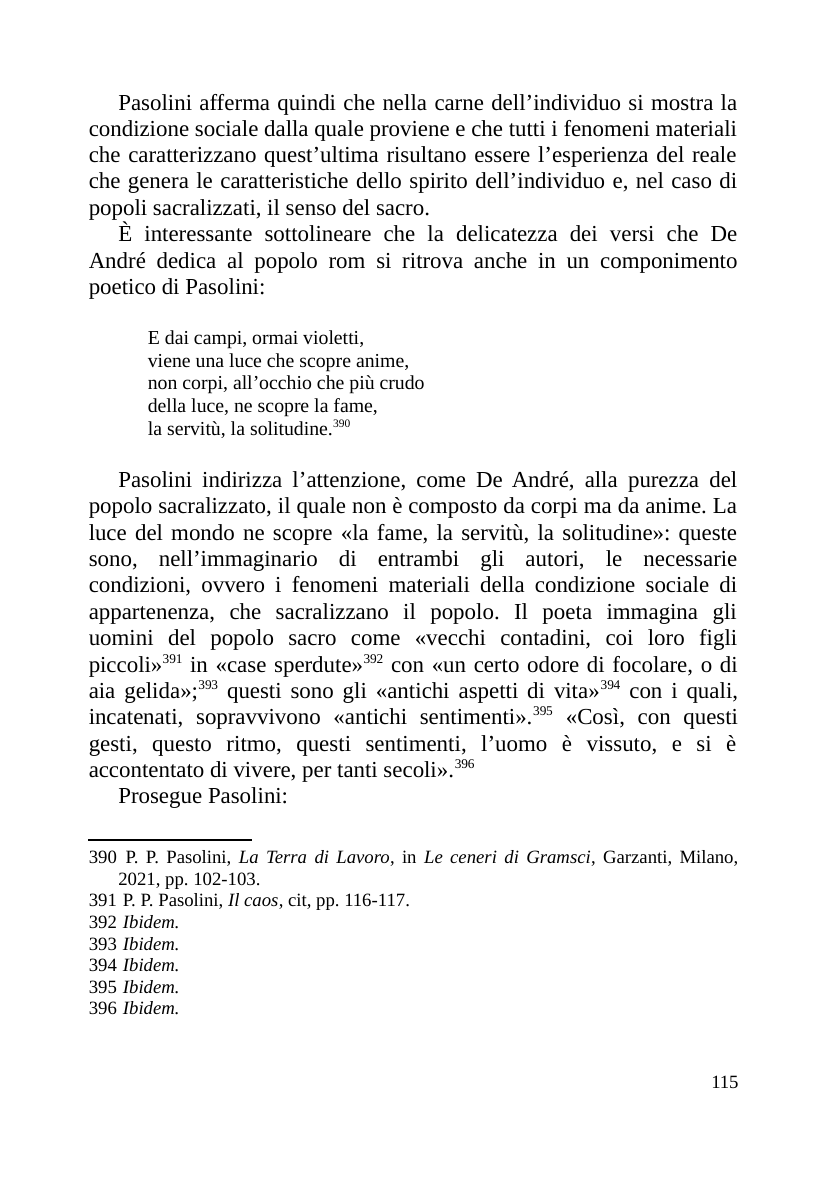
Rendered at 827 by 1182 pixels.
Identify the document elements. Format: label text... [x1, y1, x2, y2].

text non corpi, all’occhio che più crudo [148, 371, 679, 394]
text della luce, ne scopre la fame, [148, 394, 679, 417]
text È interessante sottolineare che la delicatezza dei versi che De André dedica al popolo rom si ritrova anche in un componimento poetico di Pasolini: [88, 220, 738, 299]
text Ibidem. [88, 954, 738, 976]
text Ibidem. [88, 997, 738, 1019]
text la servitù, la solitudine. [148, 417, 679, 440]
text Ibidem. [88, 932, 738, 954]
text Pasolini indirizza l’attenzione, come De André, alla purezza del popolo sacralizzato, il quale non è composto da corpi ma da anime. La luce del mondo ne scopre «la fame, la servitù, la solitudine»: queste sono, nell’immaginario di entrambi gli autori, le necessarie condizioni, ovvero i fenomeni materiali della condizione sociale di appartenenza, che sacralizzano il popolo. Il poeta immagina gli uomini del popolo sacro come «vecchi contadini, coi loro figli piccoli» in «case sperdute» con «un certo odore di focolare, o di aia gelida»; questi sono gli «antichi aspetti di vita» con i quali, incatenati, sopravvivono «antichi sentimenti». «Così, con questi gesti, questo ritmo, questi sentimenti, l’uomo è vissuto, e si è accontentato di vivere, per tanti secoli». [88, 466, 738, 782]
text E dai campi, ormai violetti, [148, 326, 679, 348]
text Ibidem. [88, 976, 738, 997]
text P. P. Pasolini, Il caos, cit, pp. 116-117. [88, 889, 738, 911]
text viene una luce che scopre anime, [148, 348, 679, 371]
text P. P. Pasolini, La Terra di Lavoro, in Le ceneri di Gramsci, Garzanti, Milano, 2021, pp. 102-103. [88, 846, 738, 889]
text Pasolini afferma quindi che nella carne dell’individuo si mostra la condizione sociale dalla quale proviene e che tutti i fenomeni materiali che caratterizzano quest’ultima risultano essere l’esperienza del reale che genera le caratteristiche dello spirito dell’individuo e, nel caso di popoli sacralizzati, il senso del sacro. [88, 88, 738, 220]
text Prosegue Pasolini: [88, 782, 738, 809]
text Ibidem. [88, 911, 738, 932]
